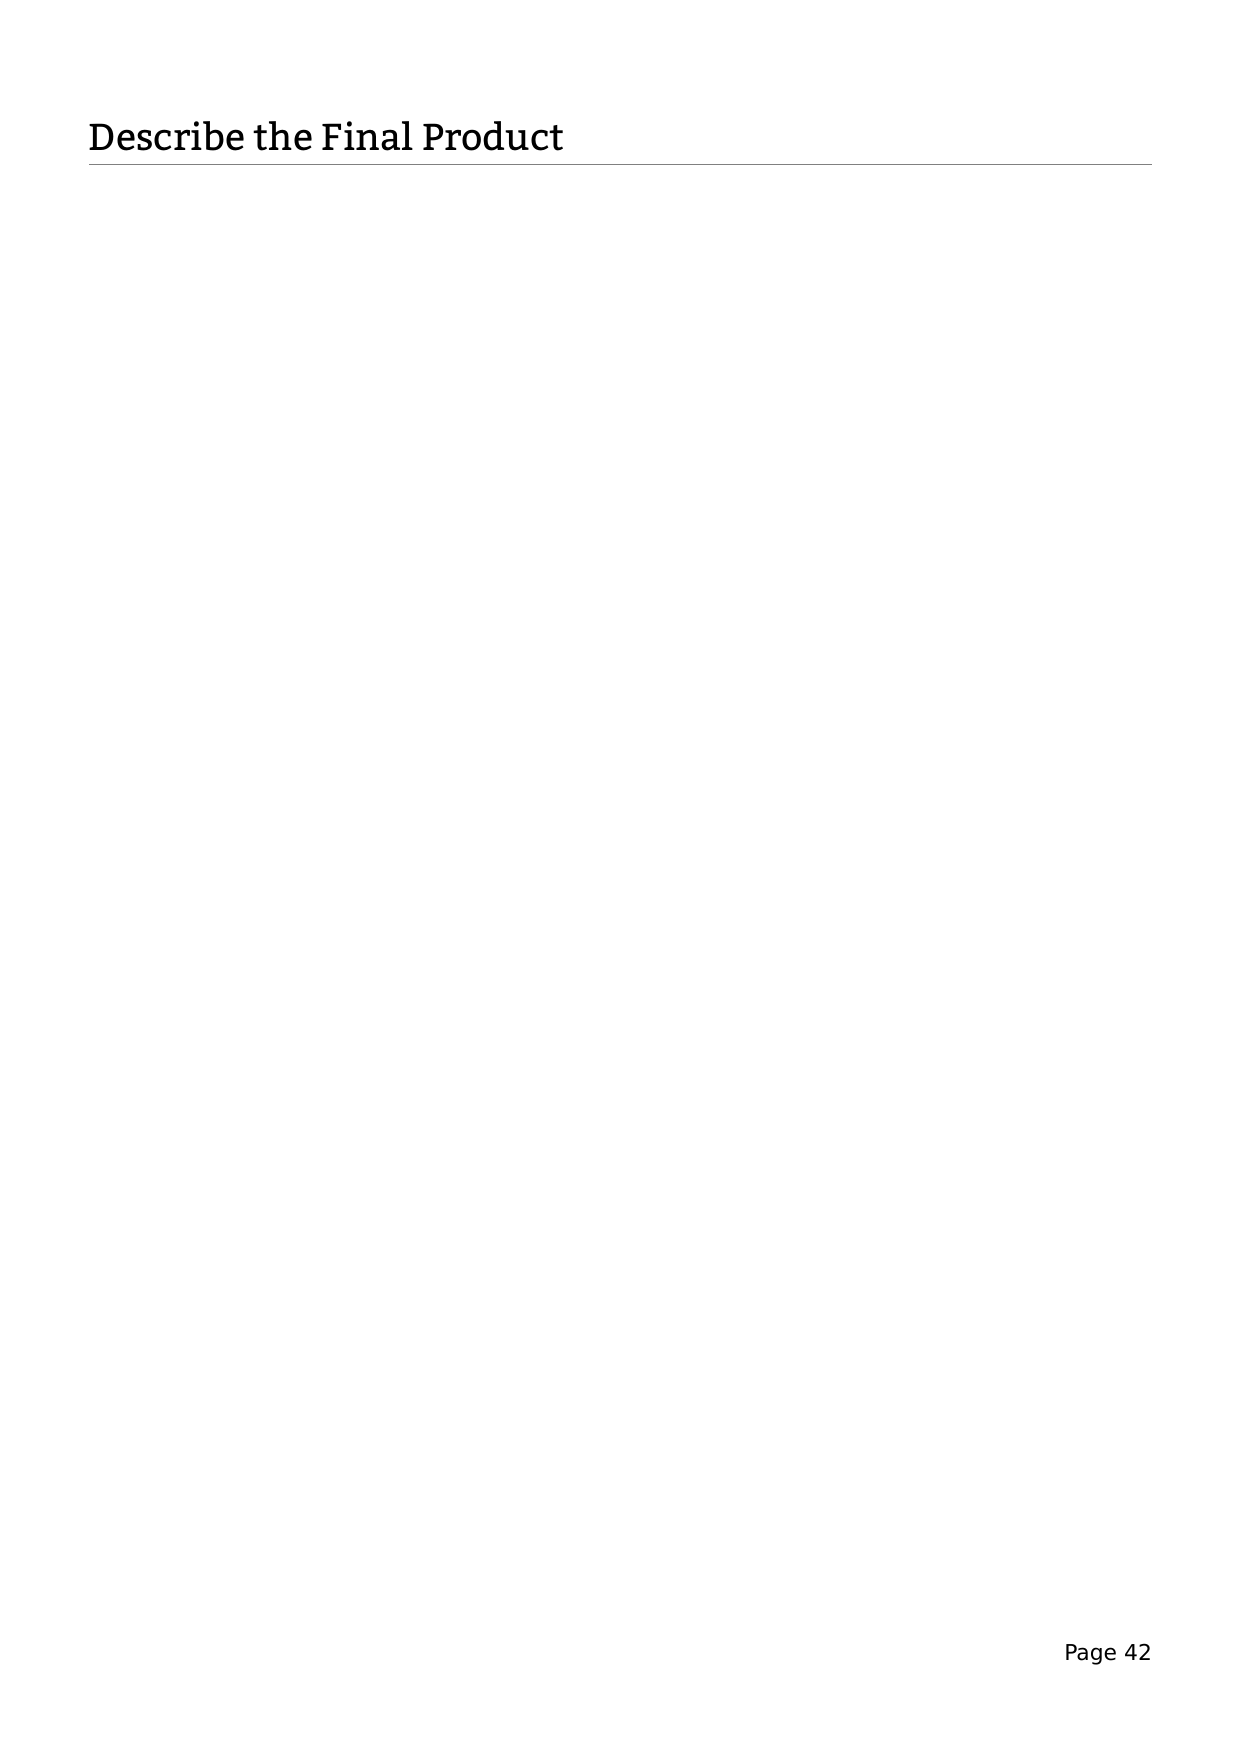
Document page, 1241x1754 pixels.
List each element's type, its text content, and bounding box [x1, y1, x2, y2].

subtitle Describe the Final Product [88, 113, 1152, 165]
